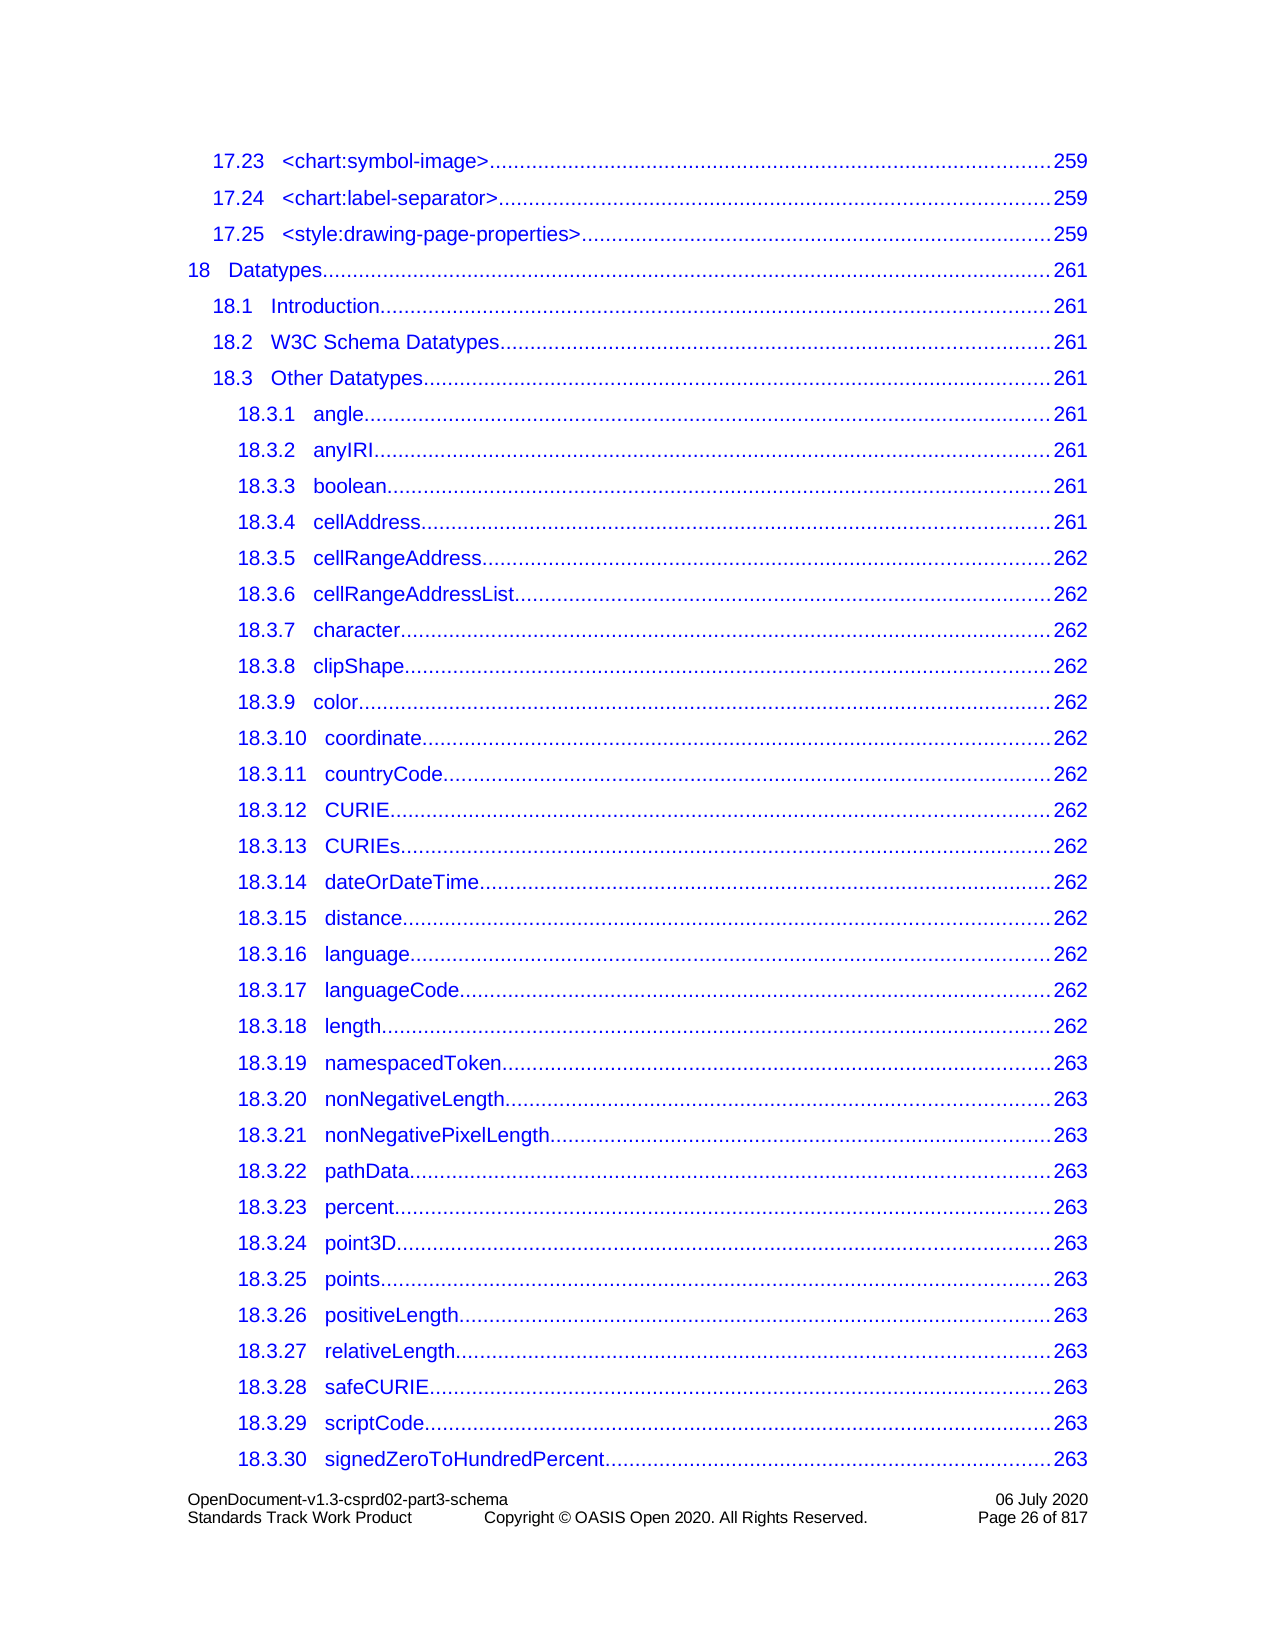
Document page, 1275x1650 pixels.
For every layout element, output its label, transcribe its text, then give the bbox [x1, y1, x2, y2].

text 18.3.12 CURIE 262 [237, 799, 1088, 822]
text 17.24 <chart:label-separator> 259 [212, 186, 1088, 209]
text 18.3.22 pathData 263 [237, 1159, 1088, 1183]
text 18.3.1 angle 261 [237, 402, 1088, 426]
text 18.3.8 clipShape 262 [237, 654, 1088, 678]
text 18.3.10 coordinate 262 [237, 727, 1088, 750]
text 17.25 <style:drawing-page-properties> 259 [212, 222, 1088, 246]
text 18.3.24 point3D 263 [237, 1231, 1088, 1255]
text 18.3.16 language 262 [237, 943, 1088, 966]
text 18.3.18 length 262 [237, 1015, 1088, 1038]
text 18.3 Other Datatypes 261 [212, 366, 1088, 390]
text 18.3.28 safeCURIE 263 [237, 1375, 1088, 1399]
text 18.3.19 namespacedToken 263 [237, 1051, 1088, 1074]
text 18.3.4 cellAddress 261 [237, 510, 1088, 534]
text 18.3.3 boolean 261 [237, 474, 1088, 498]
text 18.3.7 character 262 [237, 618, 1088, 642]
text 18.3.17 languageCode 262 [237, 979, 1088, 1002]
text 18.3.5 cellRangeAddress 262 [237, 546, 1088, 570]
text 18.3.13 CURIEs 262 [237, 835, 1088, 858]
text 18.3.26 positiveLength 263 [237, 1303, 1088, 1327]
text 18.3.2 anyIRI 261 [237, 438, 1088, 462]
text 18.3.6 cellRangeAddressList 262 [237, 582, 1088, 606]
text 18.3.29 scriptCode 263 [237, 1411, 1088, 1435]
text 18.3.23 percent 263 [237, 1195, 1088, 1219]
text 18.3.14 dateOrDateTime 262 [237, 871, 1088, 894]
text 18.3.25 points 263 [237, 1267, 1088, 1291]
text 18.3.21 nonNegativePixelLength 263 [237, 1123, 1088, 1147]
text 18.3.30 signedZeroToHundredPercent 263 [237, 1447, 1088, 1471]
text 18.3.15 distance 262 [237, 907, 1088, 930]
text 18 Datatypes 261 [187, 258, 1088, 282]
text 18.3.27 relativeLength 263 [237, 1339, 1088, 1363]
text 17.23 <chart:symbol-image> 259 [212, 150, 1088, 173]
text 18.3.20 nonNegativeLength 263 [237, 1087, 1088, 1111]
text 18.2 W3C Schema Datatypes 261 [212, 330, 1088, 354]
text 18.3.11 countryCode 262 [237, 763, 1088, 786]
text 18.1 Introduction 261 [212, 294, 1088, 318]
text 18.3.9 color 262 [237, 691, 1088, 714]
